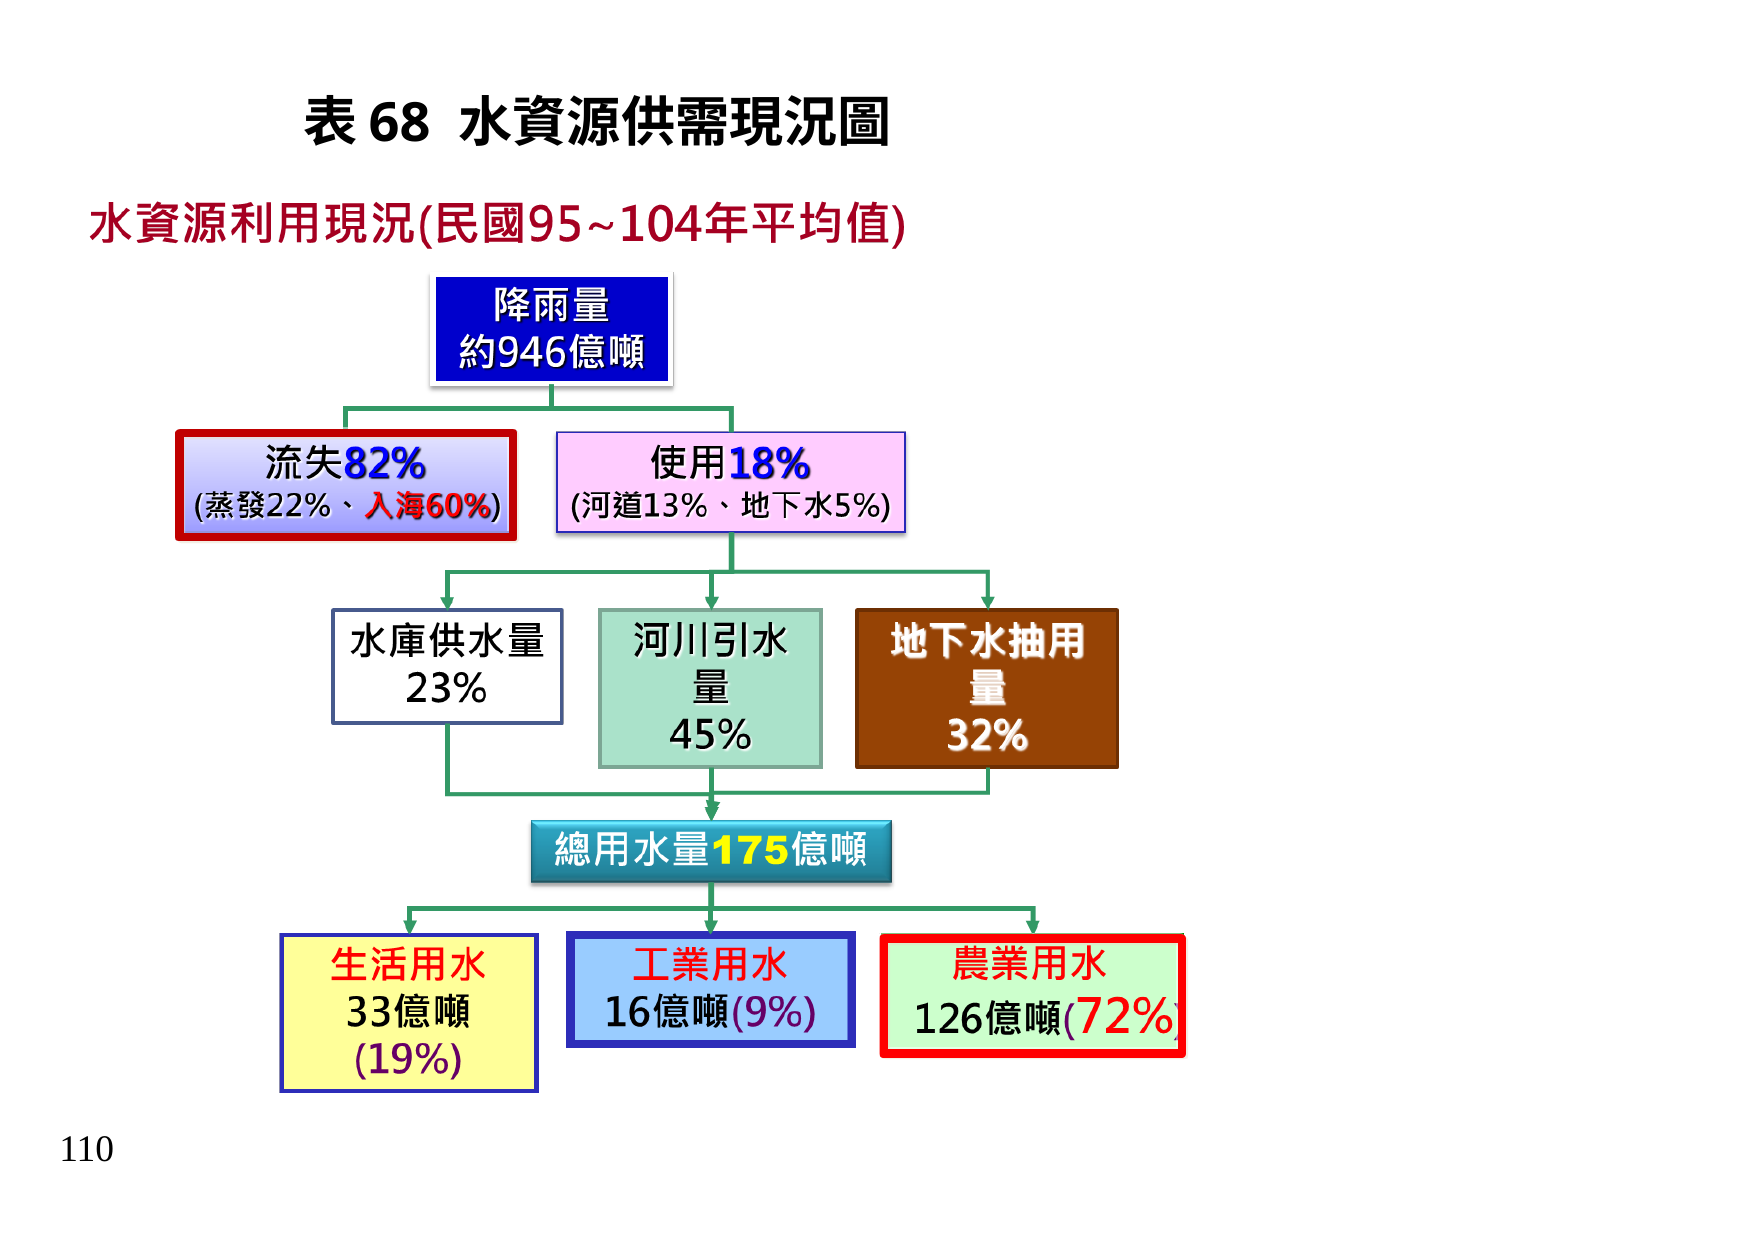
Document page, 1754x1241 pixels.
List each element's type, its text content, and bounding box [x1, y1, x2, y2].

subtitle 表68 水資源供需現況圖 [29, 62, 1636, 180]
picture [58, 180, 1211, 1106]
